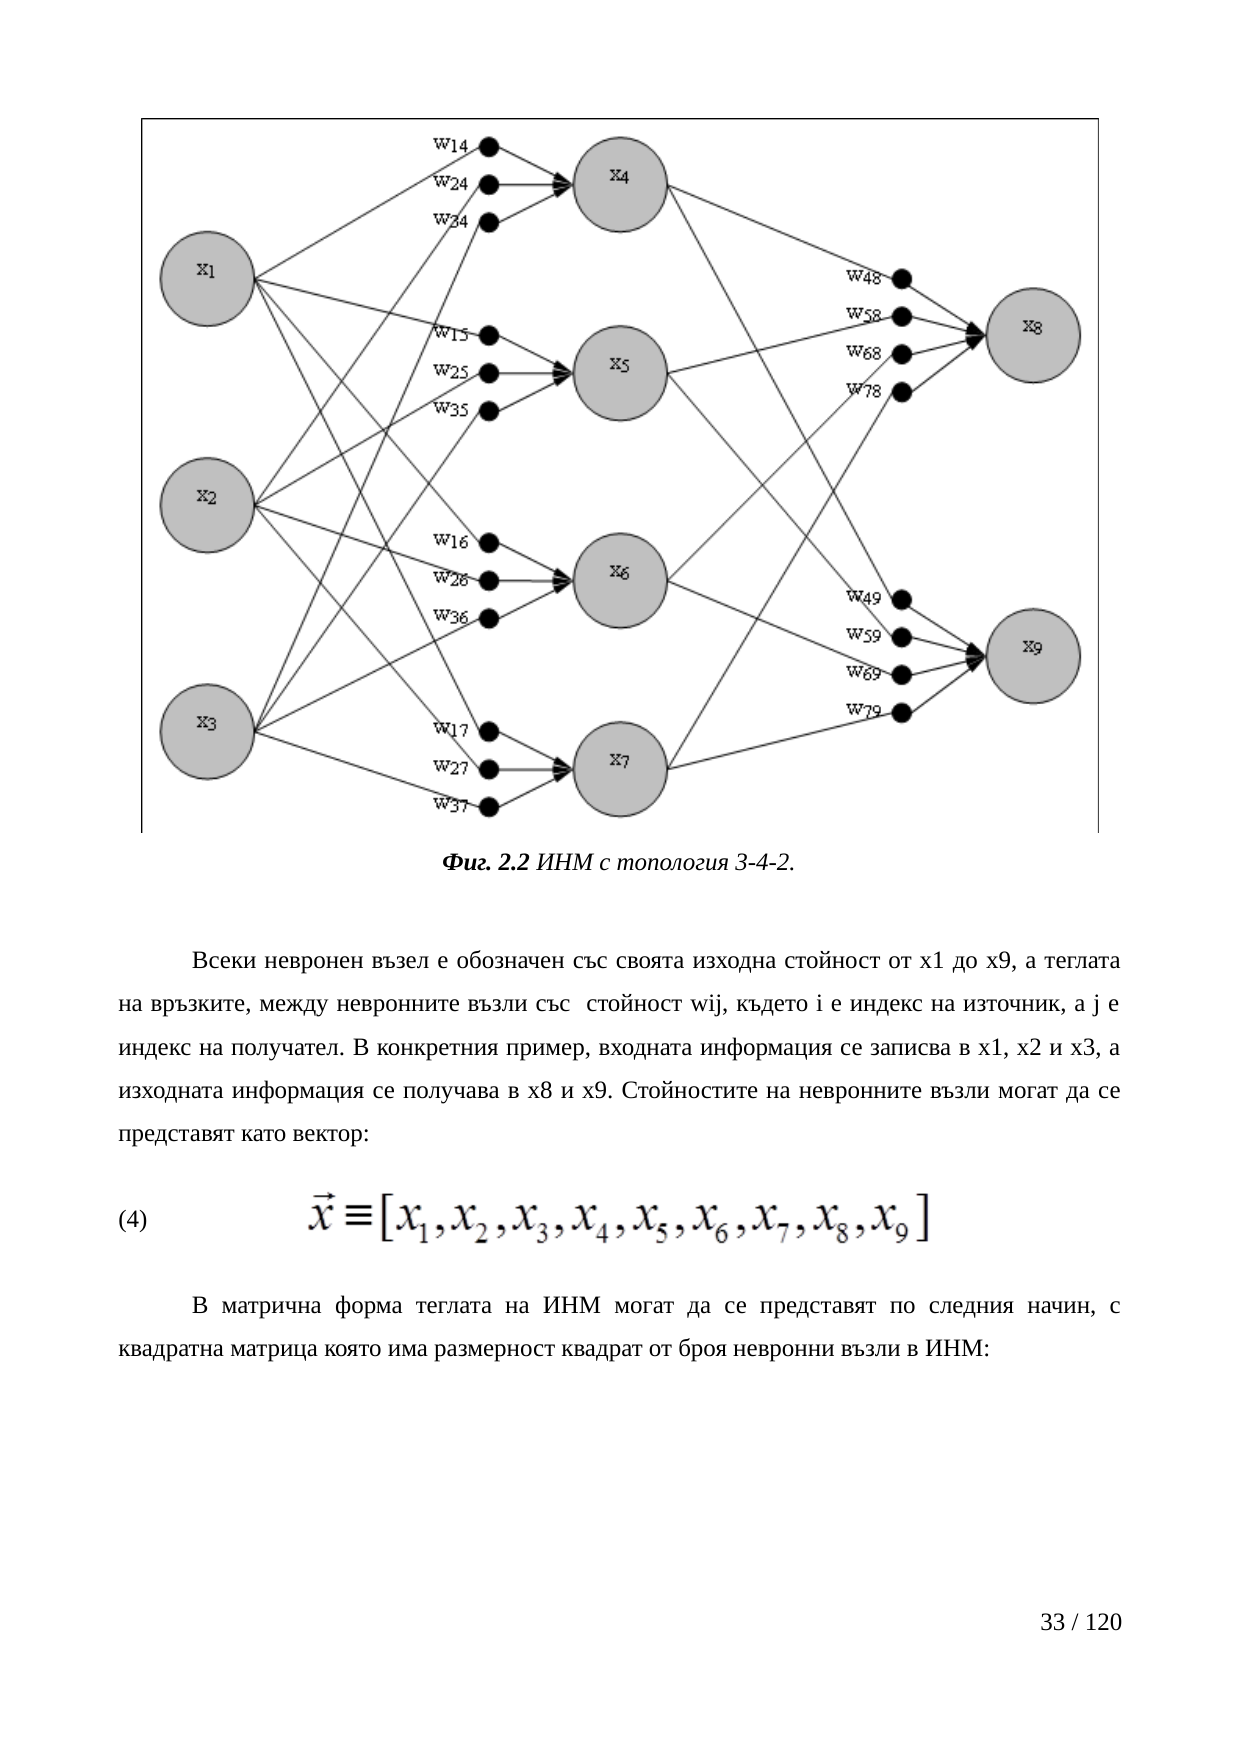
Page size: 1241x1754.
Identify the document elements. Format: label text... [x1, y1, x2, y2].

text [938, 1204, 1122, 1233]
text (4) [118, 1204, 302, 1233]
text В матрична форма теглата на ИНМ могат да се представят по следния начин, с квадратна матрица която има размерност квадрат от броя невронни възли в ИНМ: [118, 1290, 1122, 1362]
text Всеки невронен възел е обозначен със своята изходна стойност от x1 до x9, а теглата на връзките, между невронните възли със стойност wij, където i е индекс на източник, а j е индекс на получател. В конкретния пример, входната информация се записва в x1, x2 и x3, а изходната информация се получава в x8 и x9. Стойностите на невронните възли могат да се представят като вектор: [118, 945, 1122, 1147]
text Фиг. 2.2 ИНМ с топология 3-4-2. [118, 118, 1122, 875]
